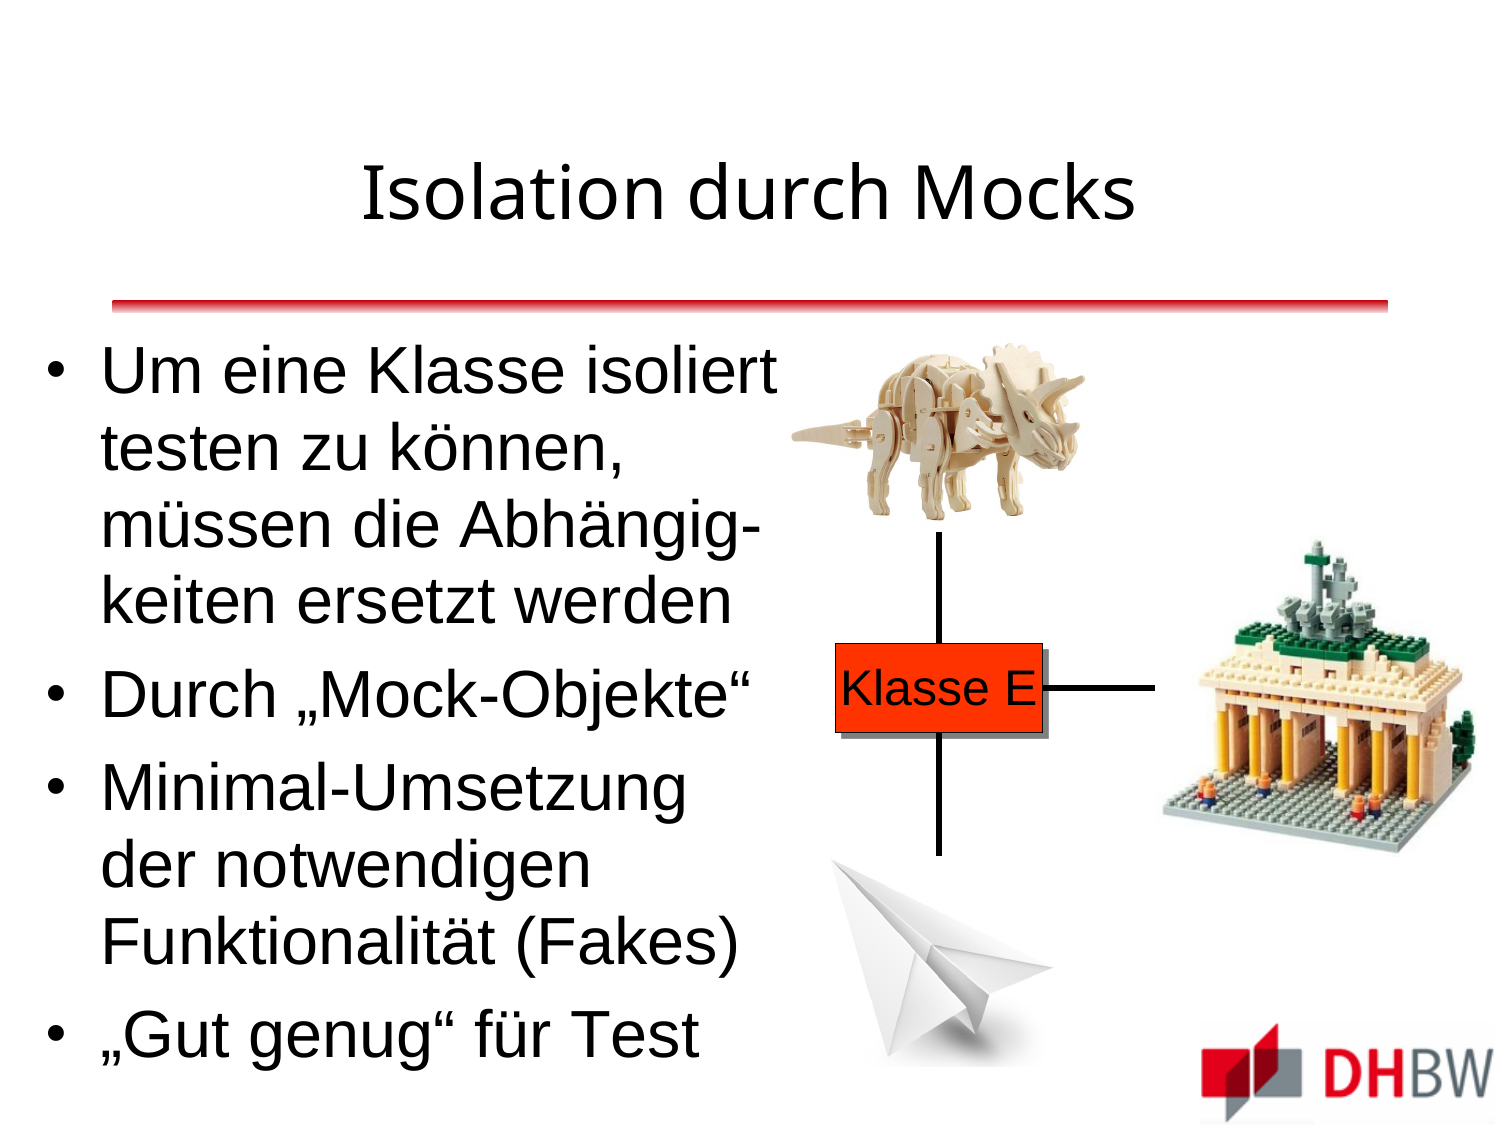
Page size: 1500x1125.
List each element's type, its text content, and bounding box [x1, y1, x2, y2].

title Isolation durch Mocks [112, 27, 1387, 360]
text_box Klasse E [835, 643, 1043, 733]
picture [1200, 1021, 1495, 1125]
picture [1155, 535, 1477, 857]
picture [816, 856, 1063, 1068]
picture [782, 324, 1093, 532]
list Um eine Klasse isoliert testen zu können, müssen die Abhängig-keiten ersetzt werden Durch „Mock-Objekte“ Minimal-Umsetzung der notwendigen Funktionalität (Fakes) „Gut genug“ für Test [29, 324, 798, 1081]
